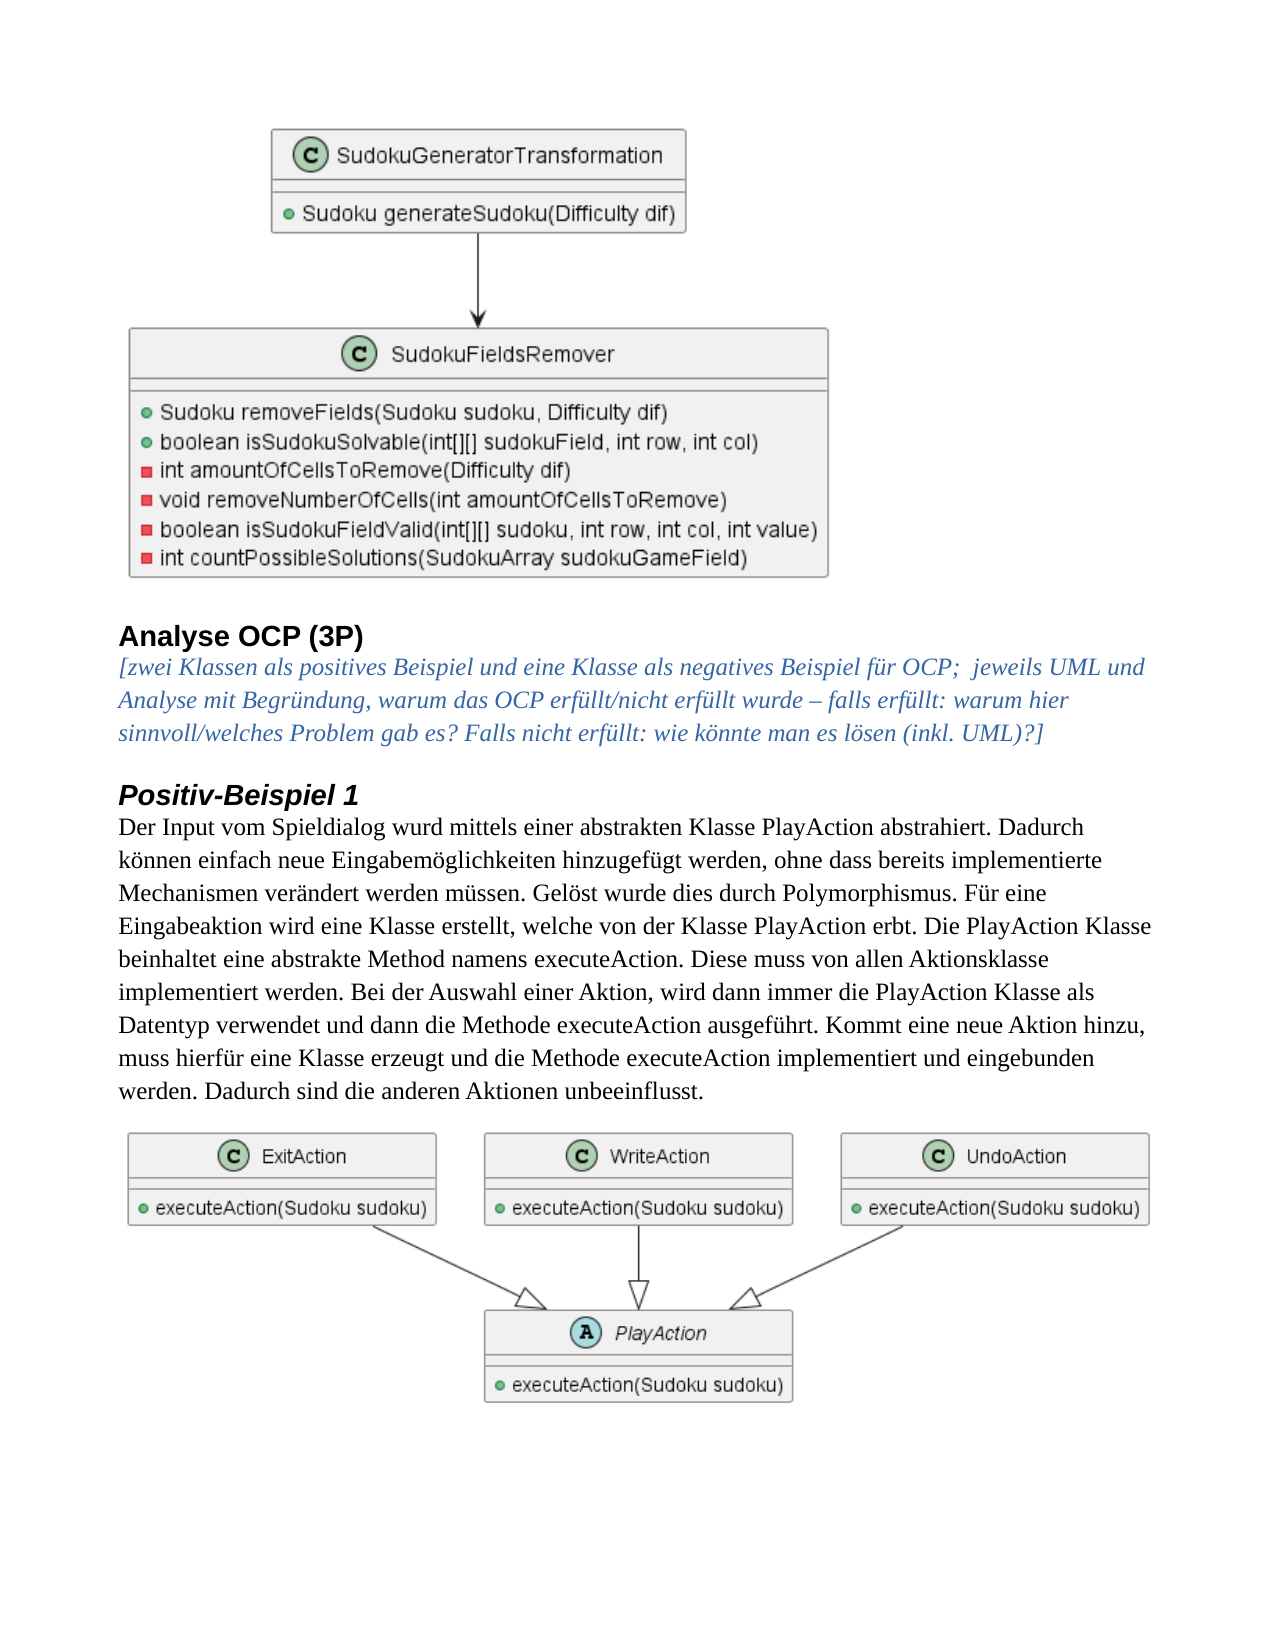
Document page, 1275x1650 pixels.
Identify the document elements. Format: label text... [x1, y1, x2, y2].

text [zwei Klassen als positives Beispiel und eine Klasse als negatives Beispiel für OCP; jeweils UML und Analyse mit Begründung, warum das OCP erfüllt/nicht erfüllt wurde – falls erfüllt: warum hier sinnvoll/welches Problem gab es? Falls nicht erfüllt: wie könnte man es lösen (inkl. UML)?] [118, 652, 1157, 747]
subtitle Analyse OCP (3P) [118, 619, 1157, 652]
subtitle Positiv-Beispiel 1 [118, 778, 1157, 812]
text Der Input vom Spieldialog wurd mittels einer abstrakten Klasse PlayAction abstrahiert. Dadurch können einfach neue Eingabemöglichkeiten hinzugefügt werden, ohne dass bereits implementierte Mechanismen verändert werden müssen. Gelöst wurde dies durch Polymorphismus. Für eine Eingabeaktion wird eine Klasse erstellt, welche von der Klasse PlayAction erbt. Die PlayAction Klasse beinhaltet eine abstrakte Method namens executeAction. Diese muss von allen Aktionsklasse implementiert werden. Bei der Auswahl einer Aktion, wird dann immer die PlayAction Klasse als Datentyp verwendet und dann die Methode executeAction ausgeführt. Kommt eine neue Aktion hinzu, muss hierfür eine Klasse erzeugt und die Methode executeAction implementiert und eingebunden werden. Dadurch sind die anderen Aktionen unbeeinflusst. [118, 812, 1157, 1105]
